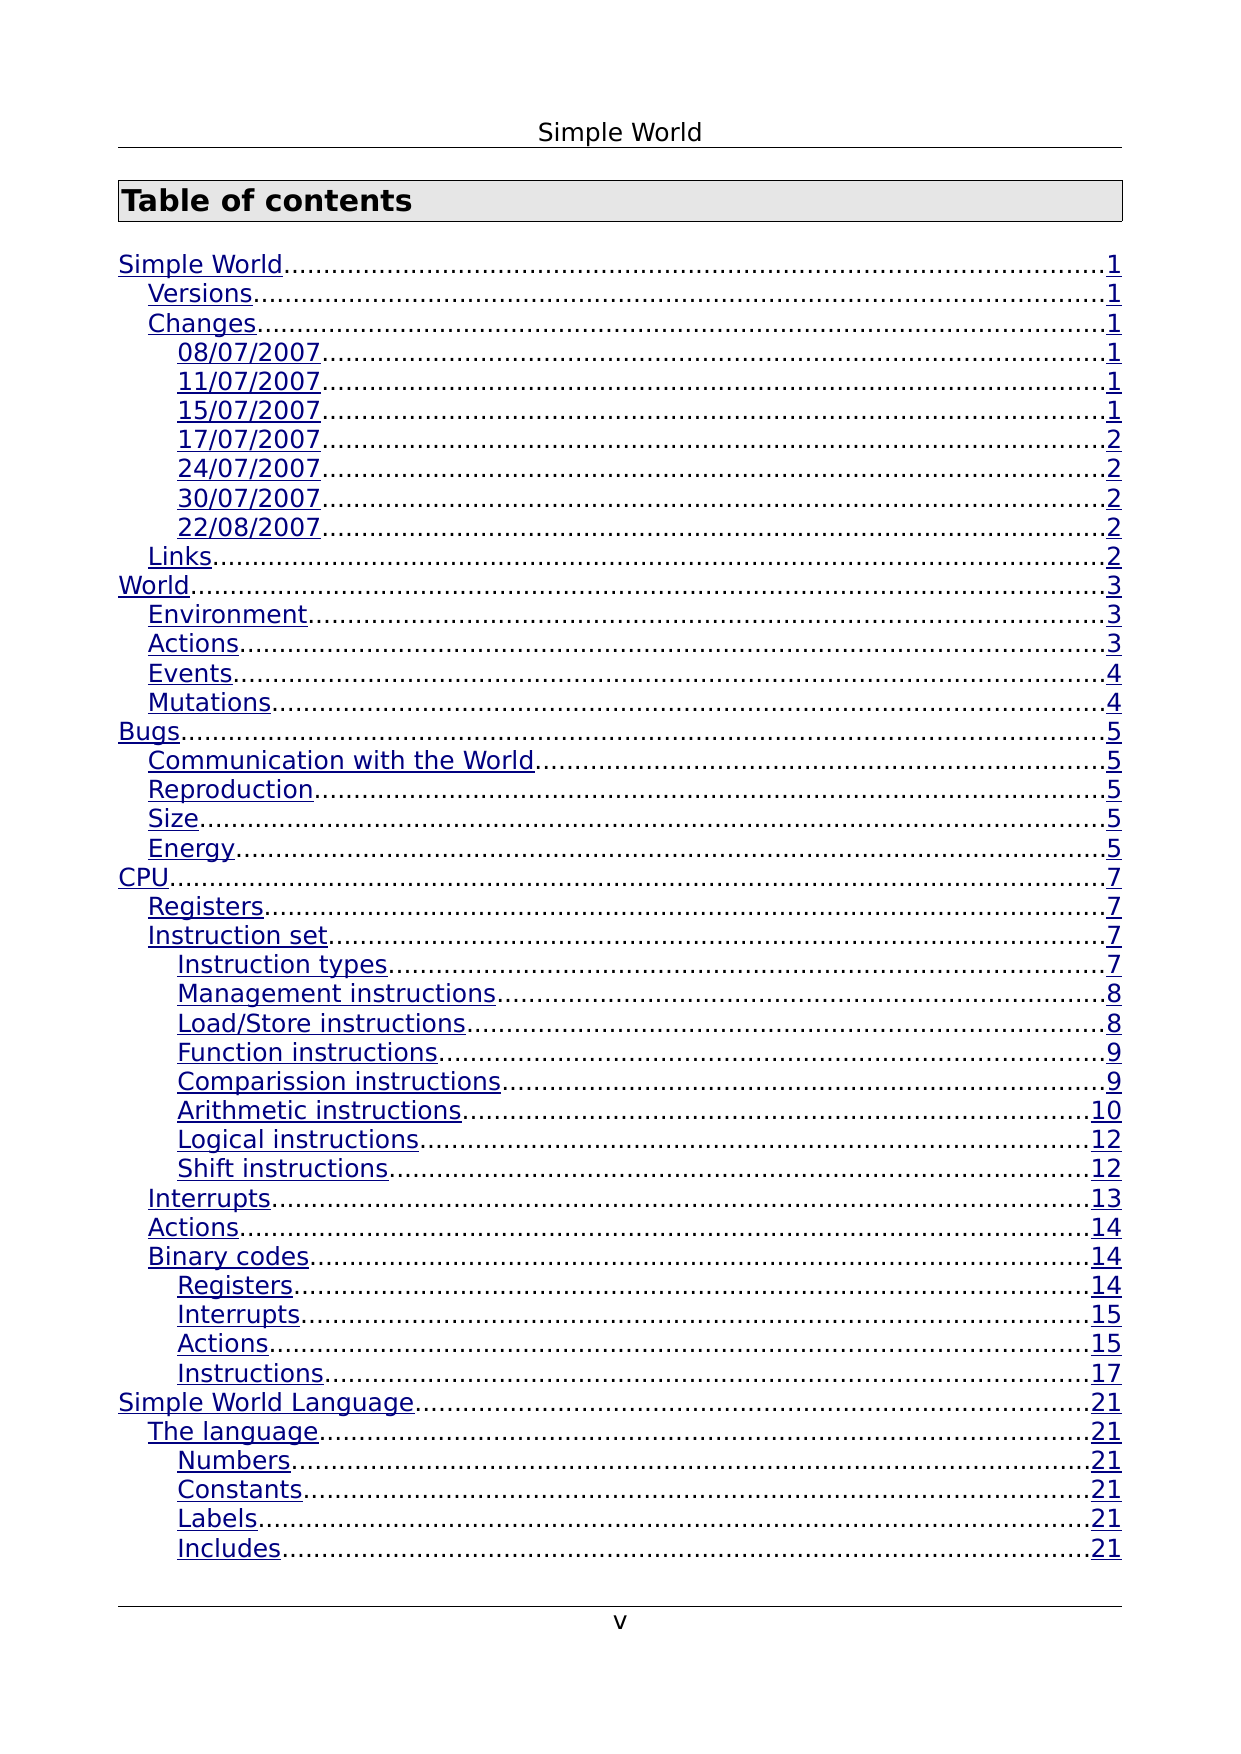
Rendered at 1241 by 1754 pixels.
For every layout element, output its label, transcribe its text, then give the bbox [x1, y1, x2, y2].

text Links 2 [148, 542, 1122, 571]
text Load/Store instructions 8 [177, 1009, 1122, 1038]
text Bugs 5 [118, 717, 1122, 746]
text Instruction set 7 [148, 921, 1122, 951]
text Includes 21 [177, 1534, 1122, 1563]
text 15/07/2007 1 [177, 396, 1122, 426]
text The language 21 [148, 1417, 1122, 1446]
text Simple World 1 [118, 251, 1122, 280]
text 17/07/2007 2 [177, 426, 1122, 455]
text Arithmetic instructions 10 [177, 1096, 1122, 1126]
text Comparission instructions 9 [177, 1067, 1122, 1096]
text 08/07/2007 1 [177, 338, 1122, 367]
text Reproduction 5 [148, 776, 1122, 805]
text 22/08/2007 2 [177, 513, 1122, 542]
text Management instructions 8 [177, 980, 1122, 1009]
text Binary codes 14 [148, 1242, 1122, 1271]
text Numbers 21 [177, 1446, 1122, 1476]
text Actions 15 [177, 1330, 1122, 1359]
text Shift instructions 12 [177, 1155, 1122, 1184]
text Interrupts 13 [148, 1184, 1122, 1213]
text Size 5 [148, 805, 1122, 834]
text Function instructions 9 [177, 1038, 1122, 1067]
text Events 4 [148, 659, 1122, 688]
text Registers 7 [148, 892, 1122, 921]
text 30/07/2007 2 [177, 484, 1122, 513]
text 11/07/2007 1 [177, 367, 1122, 396]
text Instruction types 7 [177, 951, 1122, 980]
title Table of contents [119, 181, 1122, 221]
text Energy 5 [148, 834, 1122, 863]
text CPU 7 [118, 863, 1122, 892]
text Actions 3 [148, 630, 1122, 659]
text Constants 21 [177, 1476, 1122, 1505]
text Interrupts 15 [177, 1301, 1122, 1330]
text Changes 1 [148, 309, 1122, 338]
text Simple World Language 21 [118, 1388, 1122, 1417]
text World 3 [118, 571, 1122, 601]
text Environment 3 [148, 601, 1122, 630]
text 24/07/2007 2 [177, 455, 1122, 484]
text Logical instructions 12 [177, 1126, 1122, 1155]
text Instructions 17 [177, 1359, 1122, 1388]
text Mutations 4 [148, 688, 1122, 717]
text Registers 14 [177, 1271, 1122, 1301]
text Actions 14 [148, 1213, 1122, 1242]
text Versions 1 [148, 280, 1122, 309]
text Labels 21 [177, 1505, 1122, 1534]
text Communication with the World 5 [148, 746, 1122, 776]
